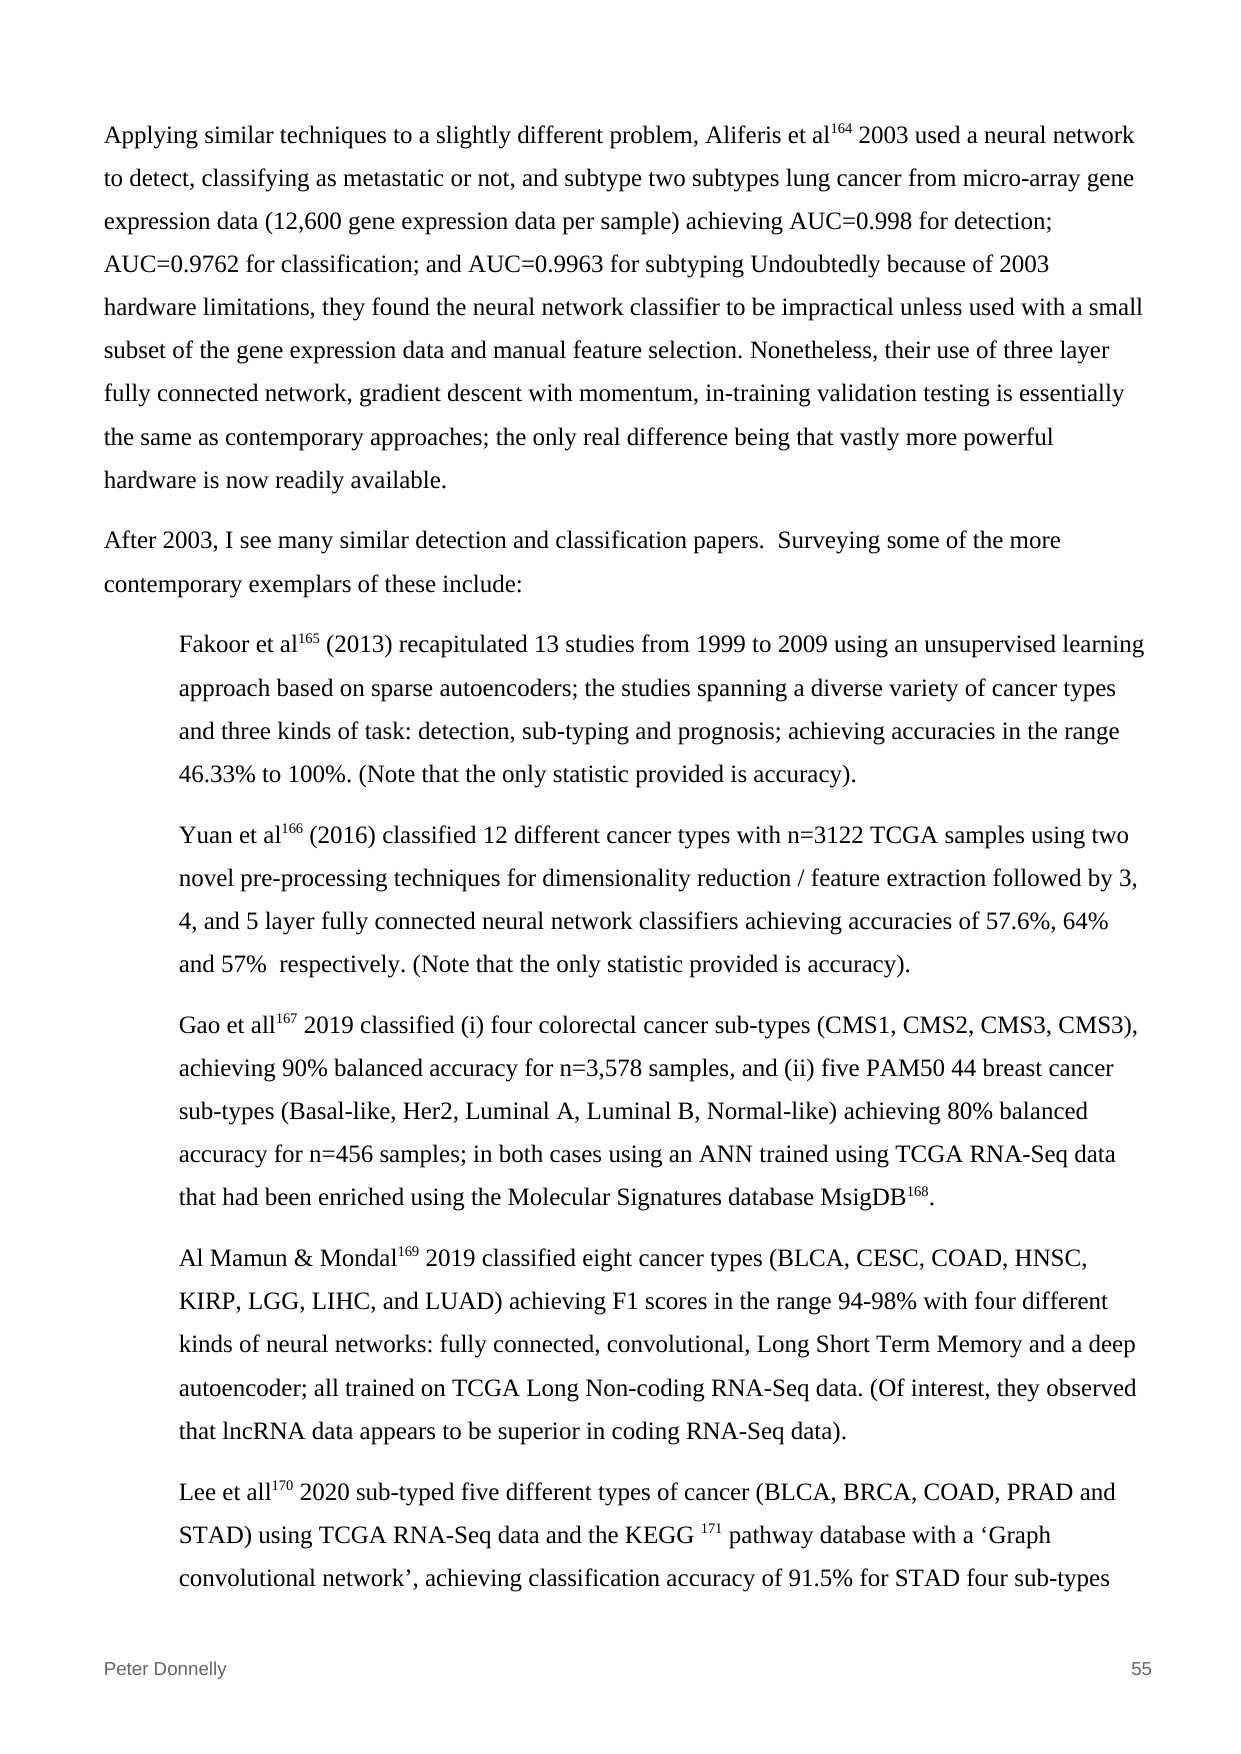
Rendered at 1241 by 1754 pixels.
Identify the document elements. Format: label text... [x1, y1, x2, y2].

text After 2003, I see many similar detection and classification papers. Surveying some of the more contemporary exemplars of these include: [103, 526, 1146, 597]
text Al Mamun & Mondal 2019 classified eight cancer types (BLCA, CESC, COAD, HNSC, KIRP, LGG, LIHC, and LUAD) achieving F1 scores in the range 94-98% with four different kinds of neural networks: fully connected, convolutional, Long Short Term Memory and a deep autoencoder; all trained on TCGA Long Non-coding RNA-Seq data. (Of interest, they observed that lncRNA data appears to be superior in coding RNA-Seq data). [178, 1243, 1146, 1444]
text Yuan et al (2016) classified 12 different cancer types with n=3122 TCGA samples using two novel pre-processing techniques for dimensionality reduction / feature extraction followed by 3, 4, and 5 layer fully connected neural network classifiers achieving accuracies of 57.6%, 64% and 57% respectively. (Note that the only statistic provided is accuracy). [178, 820, 1146, 978]
text Gao et all 2019 classified (i) four colorectal cancer sub-types (CMS1, CMS2, CMS3, CMS3), achieving 90% balanced accuracy for n=3,578 samples, and (ii) five PAM50 44 breast cancer sub-types (Basal-like, Her2, Luminal A, Luminal B, Normal-like) achieving 80% balanced accuracy for n=456 samples; in both cases using an ANN trained using TCGA RNA-Seq data that had been enriched using the Molecular Signatures database MsigDB. [178, 1010, 1146, 1211]
text Fakoor et al (2013) recapitulated 13 studies from 1999 to 2009 using an unsupervised learning approach based on sparse autoencoders; the studies spanning a diverse variety of cancer types and three kinds of task: detection, sub-typing and prognosis; achieving accuracies in the range 46.33% to 100%. (Note that the only statistic provided is accuracy). [178, 629, 1146, 788]
text Applying similar techniques to a slightly different problem, Aliferis et al 2003 used a neural network to detect, classifying as metastatic or not, and subtype two subtypes lung cancer from micro-array gene expression data (12,600 gene expression data per sample) achieving AUC=0.998 for detection; AUC=0.9762 for classification; and AUC=0.9963 for subtyping Undoubtedly because of 2003 hardware limitations, they found the neural network classifier to be impractical unless used with a small subset of the gene expression data and manual feature selection. Nonetheless, their use of three layer fully connected network, gradient descent with momentum, in-training validation testing is essentially the same as contemporary approaches; the only real difference being that vastly more powerful hardware is now readily available. [103, 120, 1146, 493]
text Lee et all 2020 sub-typed five different types of cancer (BLCA, BRCA, COAD, PRAD and STAD) using TCGA RNA-Seq data and the KEGG pathway database with a ‘Graph convolutional network’, achieving classification accuracy of 91.5% for STAD four sub-types [178, 1477, 1146, 1592]
